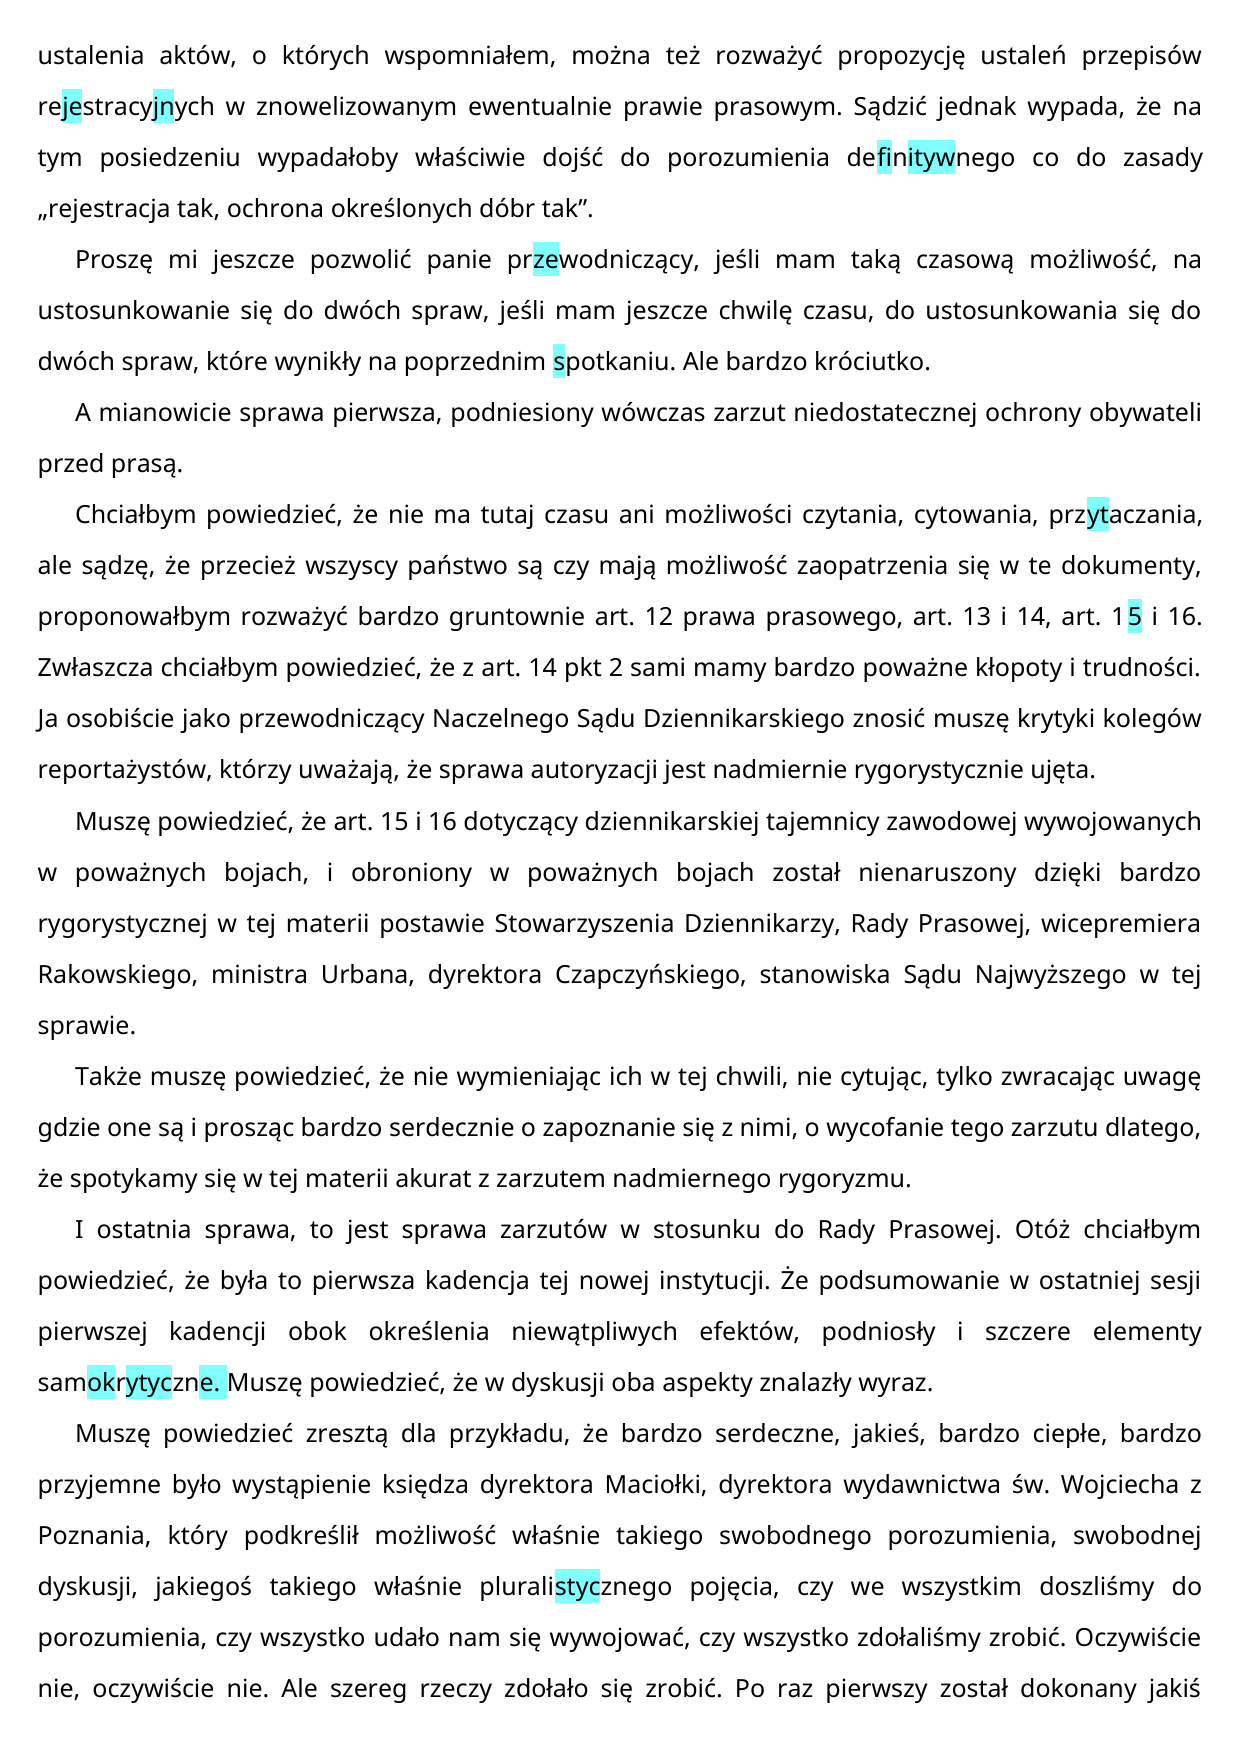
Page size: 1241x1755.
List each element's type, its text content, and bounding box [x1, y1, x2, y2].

text Chciałbym powiedzieć, że nie ma tutaj czasu ani możliwości czytania, cytowania, przytaczania, ale sądzę, że przecież wszyscy państwo są czy mają możliwość zaopatrzenia się w te dokumenty, proponowałbym rozważyć bardzo gruntownie art. 12 prawa prasowego, art. 13 i 14, art. 15 i 16. Zwłaszcza chciałbym powiedzieć, że z art. 14 pkt 2 sami mamy bardzo poważne kłopoty i trudności. Ja osobiście jako przewodniczący Naczelnego Sądu Dziennikarskiego znosić muszę krytyki kolegów reportażystów, którzy uważają, że sprawa autoryzacji jest nadmiernie rygorystycznie ujęta. [37, 497, 1203, 786]
text Muszę powiedzieć, że art. 15 i 16 dotyczący dziennikarskiej tajemnicy zawodowej wywojowanych w poważnych bojach, i obroniony w poważnych bojach został nienaruszony dzięki bardzo rygorystycznej w tej materii postawie Stowarzyszenia Dziennikarzy, Rady Prasowej, wicepremiera Rakowskiego, ministra Urbana, dyrektora Czapczyńskiego, stanowiska Sądu Najwyższego w tej sprawie. [37, 803, 1203, 1041]
text A mianowicie sprawa pierwsza, podniesiony wówczas zarzut niedostatecznej ochrony obywateli przed prasą. [37, 395, 1203, 480]
text ustalenia aktów, o których wspomniałem, można też rozważyć propozycję ustaleń przepisów rejestracyjnych w znowelizowanym ewentualnie prawie prasowym. Sądzić jednak wypada, że na tym posiedzeniu wypadałoby właściwie dojść do porozumienia definitywnego co do zasady „rejestracja tak, ochrona określonych dóbr tak”. [37, 37, 1203, 225]
text I ostatnia sprawa, to jest sprawa zarzutów w stosunku do Rady Prasowej. Otóż chciałbym powiedzieć, że była to pierwsza kadencja tej nowej instytucji. Że podsumowanie w ostatniej sesji pierwszej kadencji obok określenia niewątpliwych efektów, podniosły i szczere elementy samokrytyczne. Muszę powiedzieć, że w dyskusji oba aspekty znalazły wyraz. [37, 1211, 1203, 1399]
text Muszę powiedzieć zresztą dla przykładu, że bardzo serdeczne, jakieś, bardzo ciepłe, bardzo przyjemne było wystąpienie księdza dyrektora Maciołki, dyrektora wydawnictwa św. Wojciecha z Poznania, który podkreślił możliwość właśnie takiego swobodnego porozumienia, swobodnej dyskusji, jakiegoś takiego właśnie pluralistycznego pojęcia, czy we wszystkim doszliśmy do porozumienia, czy wszystko udało nam się wywojować, czy wszystko zdołaliśmy zrobić. Oczywiście nie, oczywiście nie. Ale szereg rzeczy zdołało się zrobić. Po raz pierwszy został dokonany jakiś [37, 1416, 1203, 1705]
text Proszę mi jeszcze pozwolić panie przewodniczący, jeśli mam taką czasową możliwość, na ustosunkowanie się do dwóch spraw, jeśli mam jeszcze chwilę czasu, do ustosunkowania się do dwóch spraw, które wynikły na poprzednim spotkaniu. Ale bardzo króciutko. [37, 242, 1203, 378]
text Także muszę powiedzieć, że nie wymieniając ich w tej chwili, nie cytując, tylko zwracając uwagę gdzie one są i prosząc bardzo serdecznie o zapoznanie się z nimi, o wycofanie tego zarzutu dlatego, że spotykamy się w tej materii akurat z zarzutem nadmiernego rygoryzmu. [37, 1058, 1203, 1194]
